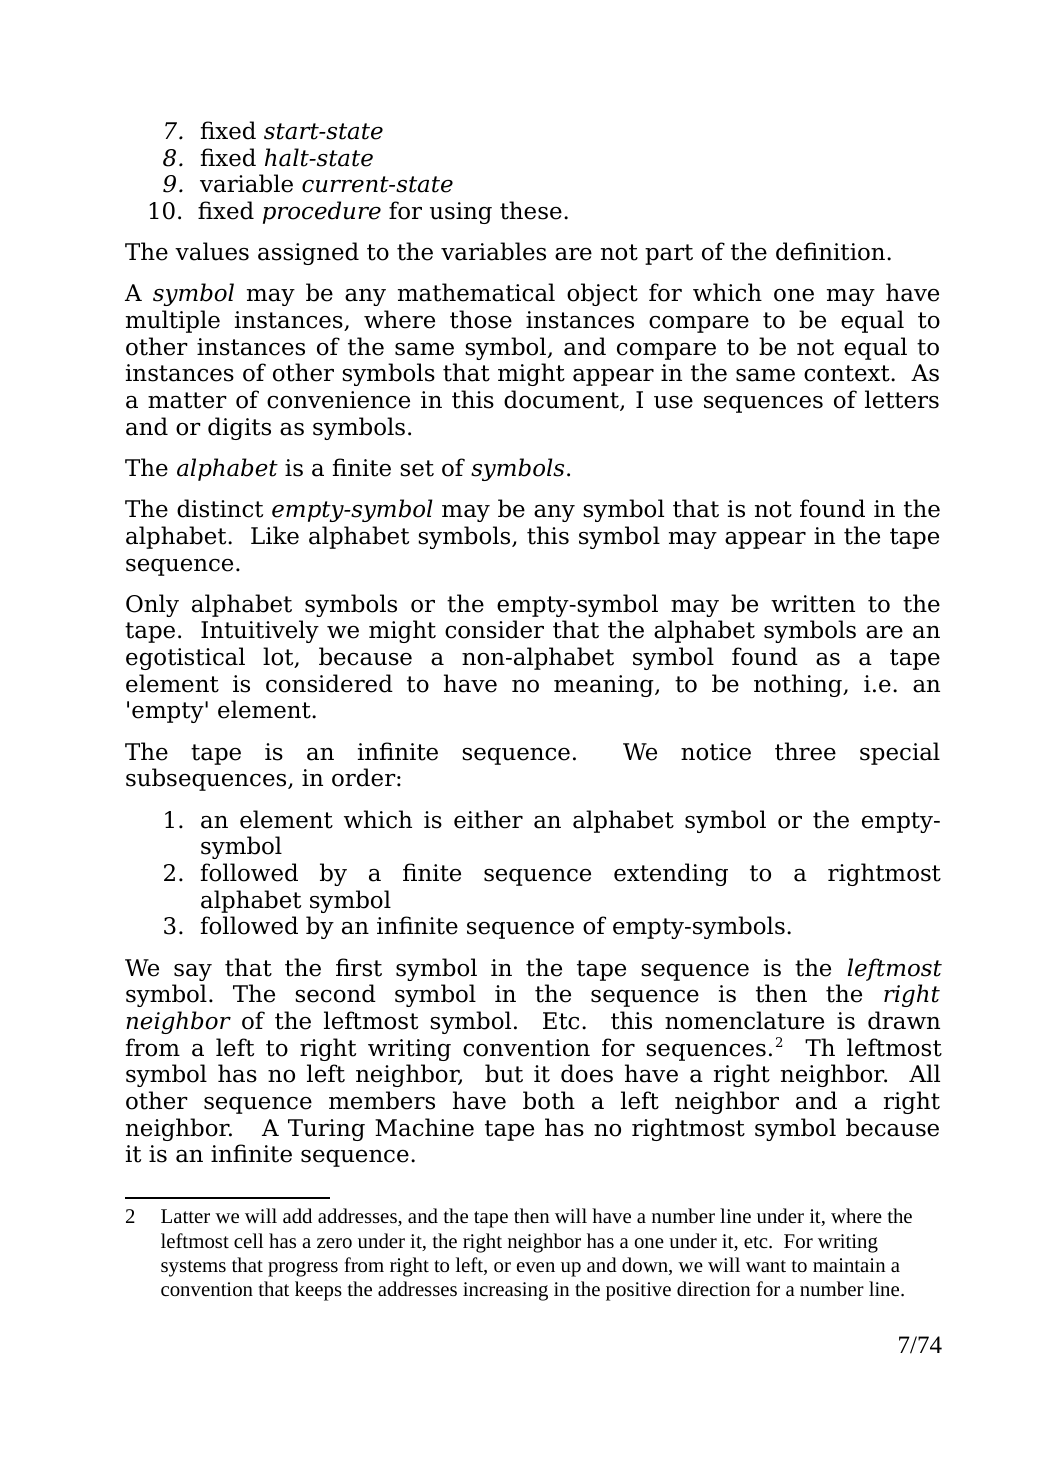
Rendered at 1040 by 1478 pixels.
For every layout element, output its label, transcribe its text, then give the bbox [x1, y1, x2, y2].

list fixed start-state [162, 118, 942, 145]
text The values assigned to the variables are not part of the definition. [125, 239, 942, 266]
text The alphabet is a finite set of symbols. [125, 455, 942, 482]
text We say that the first symbol in the tape sequence is the leftmost symbol. The second symbol in the sequence is then the right neighbor of the leftmost symbol. Etc. this nomenclature is drawn from a left to right writing convention for sequences. Th leftmost symbol has no left neighbor, but it does have a right neighbor. All other sequence members have both a left neighbor and a right neighbor. A Turing Machine tape has no rightmost symbol because it is an infinite sequence. [125, 955, 942, 1168]
text The distinct empty-symbol may be any symbol that is not found in the alphabet. Like alphabet symbols, this symbol may appear in the tape sequence. [125, 496, 942, 576]
text Latter we will add addresses, and the tape then will have a number line under it, where the leftmost cell has a zero under it, the right neighbor has a one under it, etc. For writing systems that progress from right to left, or even up and down, we will want to maintain a convention that keeps the addresses increasing in the positive direction for a number line. [125, 1204, 942, 1301]
list fixed halt-state [162, 145, 942, 171]
text Only alphabet symbols or the empty-symbol may be written to the tape. Intuitively we might consider that the alphabet symbols are an egotistical lot, because a non-alphabet symbol found as a tape element is considered to have no meaning, to be nothing, i.e. an 'empty' element. [125, 591, 942, 724]
list followed by an infinite sequence of empty-symbols. [162, 913, 942, 940]
list followed by a finite sequence extending to a rightmost alphabet symbol [162, 860, 942, 913]
text 10. fixed procedure for using these. [125, 198, 942, 225]
text A symbol may be any mathematical object for which one may have multiple instances, where those instances compare to be equal to other instances of the same symbol, and compare to be not equal to instances of other symbols that might appear in the same context. As a matter of convenience in this document, I use sequences of letters and or digits as symbols. [125, 281, 942, 441]
list an element which is either an alphabet symbol or the empty-symbol [162, 807, 942, 860]
text The tape is an infinite sequence. We notice three special subsequences, in order: [125, 739, 942, 792]
list variable current-state [162, 171, 942, 198]
